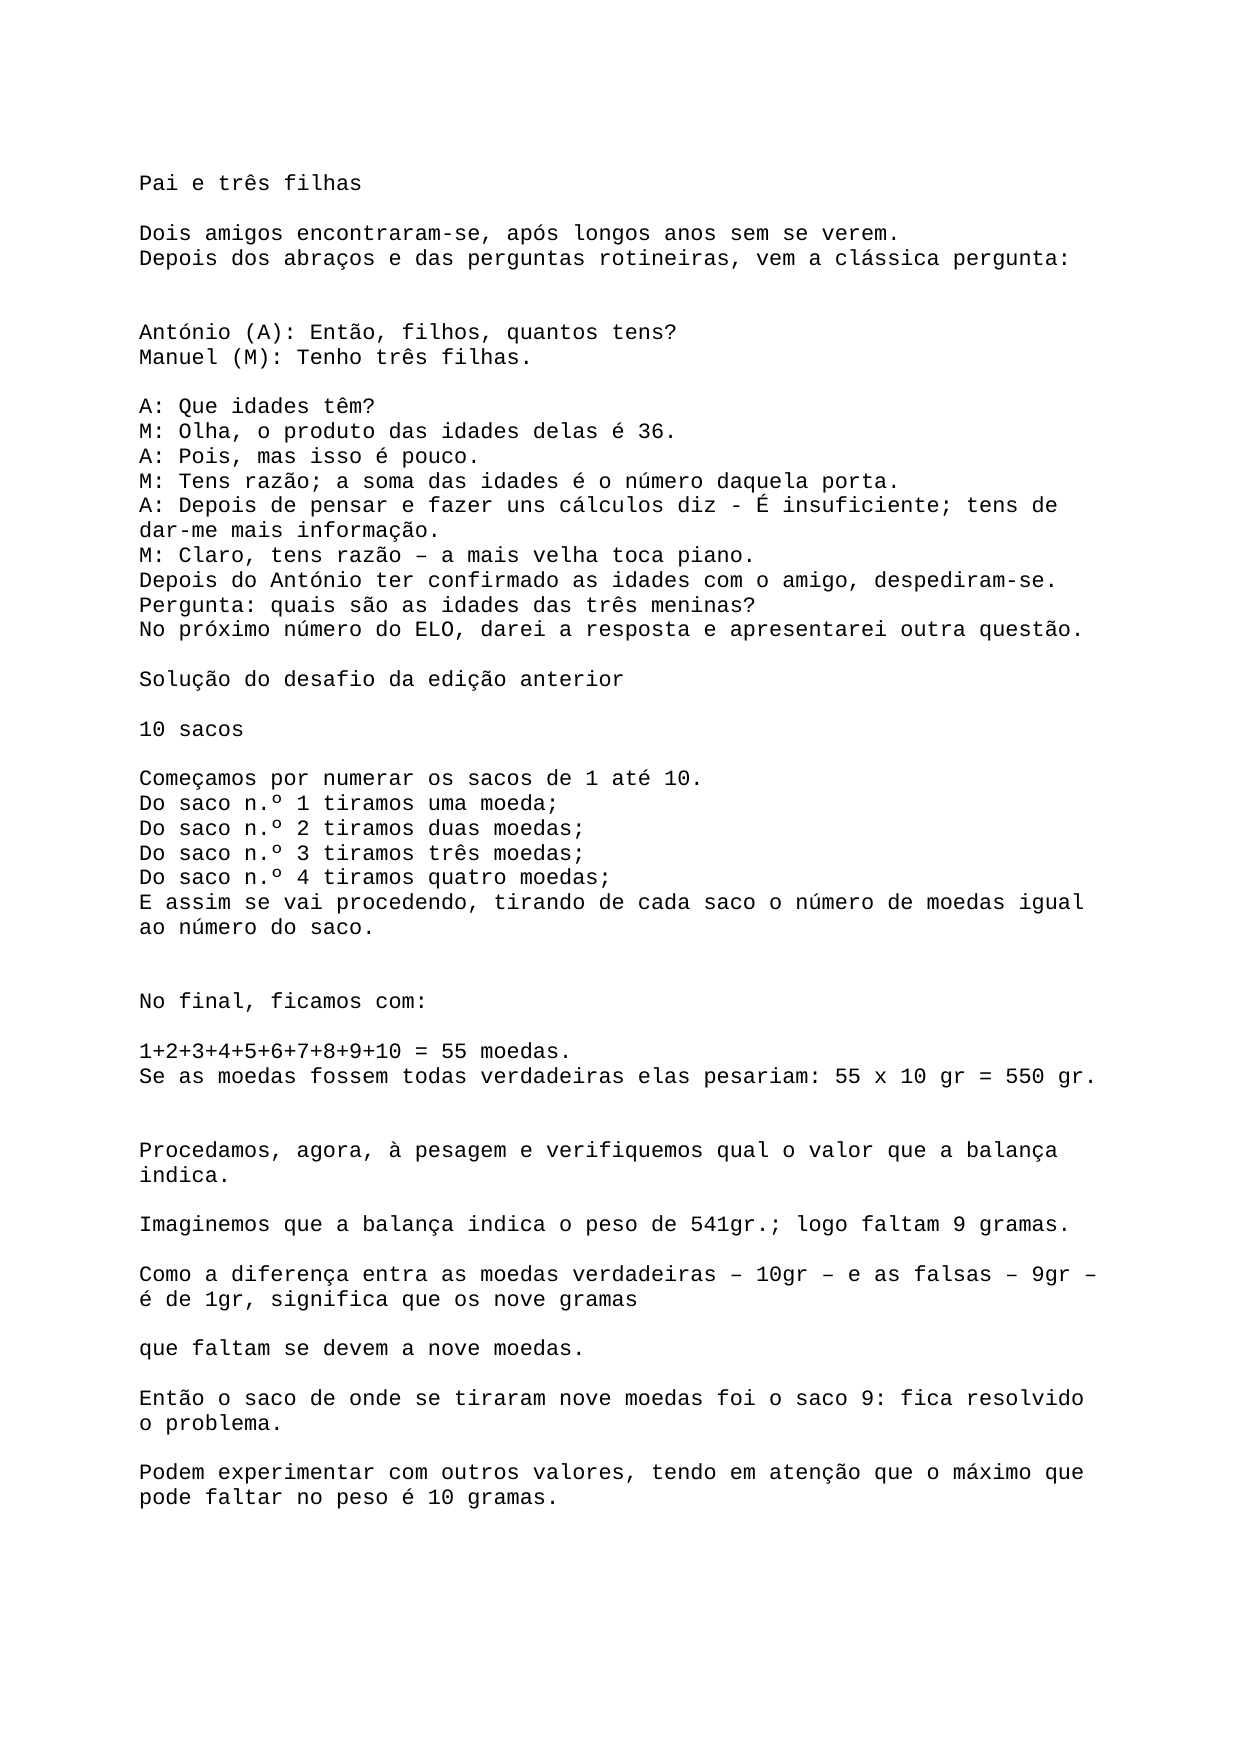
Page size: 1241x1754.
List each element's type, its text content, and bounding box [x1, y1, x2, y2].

text Pai e três filhas [139, 172, 1101, 197]
text Procedamos, agora, à pesagem e verifiquemos qual o valor que a balança indica. [139, 1139, 1101, 1189]
text E assim se vai procedendo, tirando de cada saco o número de moedas igual ao número do saco. [139, 891, 1101, 941]
text Podem experimentar com outros valores, tendo em atenção que o máximo que pode faltar no peso é 10 gramas. [139, 1462, 1101, 1511]
text Começamos por numerar os sacos de 1 até 10. [139, 767, 1101, 792]
text Depois do António ter confirmado as idades com o amigo, despediram-se. [139, 569, 1101, 594]
text 10 sacos [139, 718, 1101, 743]
text Imaginemos que a balança indica o peso de 541gr.; logo faltam 9 gramas. [139, 1214, 1101, 1238]
text Pergunta: quais são as idades das três meninas? [139, 594, 1101, 619]
text Solução do desafio da edição anterior [139, 668, 1101, 693]
text Do saco n.º 3 tiramos três moedas; [139, 842, 1101, 867]
text A: Depois de pensar e fazer uns cálculos diz - É insuficiente; tens de dar-me mais informação. [139, 495, 1101, 544]
text Como a diferença entra as moedas verdadeiras – 10gr – e as falsas – 9gr – é de 1gr, significa que os nove gramas [139, 1263, 1101, 1313]
text Manuel (M): Tenho três filhas. [139, 346, 1101, 371]
text Do saco n.º 4 tiramos quatro moedas; [139, 867, 1101, 891]
text M: Claro, tens razão – a mais velha toca piano. [139, 544, 1101, 569]
text António (A): Então, filhos, quantos tens? [139, 321, 1101, 346]
text A: Pois, mas isso é pouco. [139, 445, 1101, 470]
text M: Olha, o produto das idades delas é 36. [139, 420, 1101, 445]
text Do saco n.º 1 tiramos uma moeda; [139, 792, 1101, 817]
text Então o saco de onde se tiraram nove moedas foi o saco 9: fica resolvido o problema. [139, 1387, 1101, 1437]
text Se as moedas fossem todas verdadeiras elas pesariam: 55 x 10 gr = 550 gr. [139, 1065, 1101, 1090]
text Dois amigos encontraram-se, após longos anos sem se verem. [139, 222, 1101, 247]
text 1+2+3+4+5+6+7+8+9+10 = 55 moedas. [139, 1040, 1101, 1065]
text No final, ficamos com: [139, 991, 1101, 1015]
text A: Que idades têm? [139, 396, 1101, 420]
text M: Tens razão; a soma das idades é o número daquela porta. [139, 470, 1101, 495]
text No próximo número do ELO, darei a resposta e apresentarei outra questão. [139, 619, 1101, 643]
text Depois dos abraços e das perguntas rotineiras, vem a clássica pergunta: [139, 247, 1101, 272]
text que faltam se devem a nove moedas. [139, 1338, 1101, 1362]
text Do saco n.º 2 tiramos duas moedas; [139, 817, 1101, 842]
